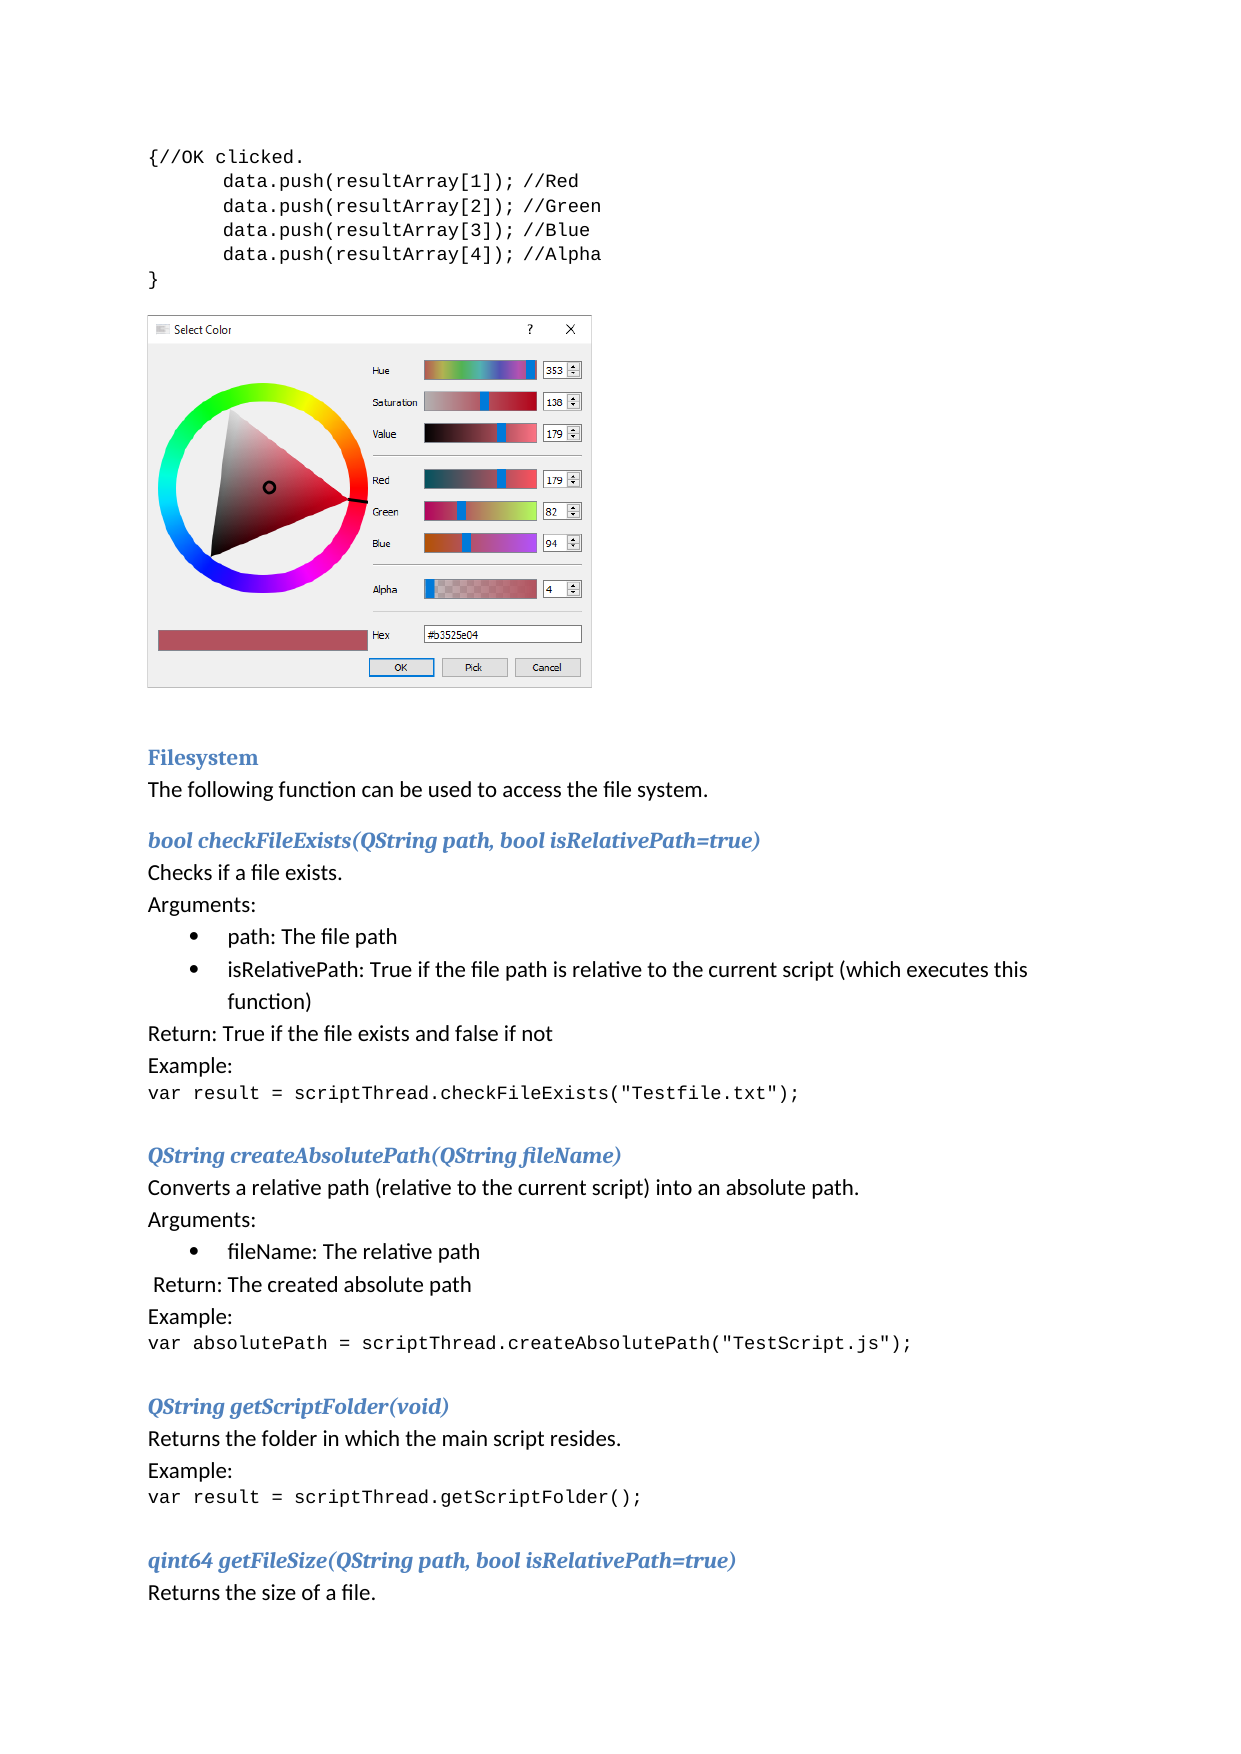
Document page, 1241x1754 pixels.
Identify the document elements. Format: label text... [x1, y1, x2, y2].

text Checks if a file exists. [148, 858, 1093, 886]
text } [148, 269, 1093, 291]
text Converts a relative path (relative to the current script) into an absolute path. [148, 1173, 1093, 1201]
list fileName: The relative path [190, 1237, 1093, 1266]
text data.push(resultArray[1]); //Red [148, 172, 1093, 193]
text Example: [148, 1051, 1093, 1079]
text The following function can be used to access the file system. [148, 775, 1093, 803]
text data.push(resultArray[4]); //Alpha [148, 245, 1093, 266]
text {//OK clicked. [148, 148, 1093, 169]
text Return: True if the file exists and false if not [148, 1019, 1093, 1047]
text var result = scriptThread.getScriptFolder(); [148, 1488, 1093, 1509]
text data.push(resultArray[3]); //Blue [148, 221, 1093, 242]
subtitle Filesystem [148, 745, 1093, 771]
text Returns the folder in which the main script resides. [148, 1424, 1093, 1452]
subtitle qint64 getFileSize(QString path, bool isRelativePath=true) [148, 1548, 1093, 1574]
text data.push(resultArray[2]); //Green [148, 196, 1093, 218]
subtitle bool checkFileExists(QString path, bool isRelativePath=true) [148, 828, 1093, 854]
text Returns the size of a file. [148, 1578, 1093, 1606]
list isRelativePath: True if the file path is relative to the current script (which executes this function) [190, 955, 1093, 1015]
subtitle QString getScriptFolder(void) [148, 1393, 1093, 1420]
picture [147, 315, 592, 688]
subtitle QString createAbsolutePath(QString fileName) [148, 1143, 1093, 1169]
list path: The file path [190, 922, 1093, 951]
text Return: The created absolute path [148, 1270, 1093, 1298]
text Example: [148, 1302, 1093, 1330]
text Arguments: [148, 890, 1093, 918]
text Arguments: [148, 1205, 1093, 1233]
text Example: [148, 1456, 1093, 1484]
text var absolutePath = scriptThread.createAbsolutePath("TestScript.js"); [148, 1334, 1093, 1355]
text var result = scriptThread.checkFileExists("Testfile.txt"); [148, 1083, 1093, 1105]
